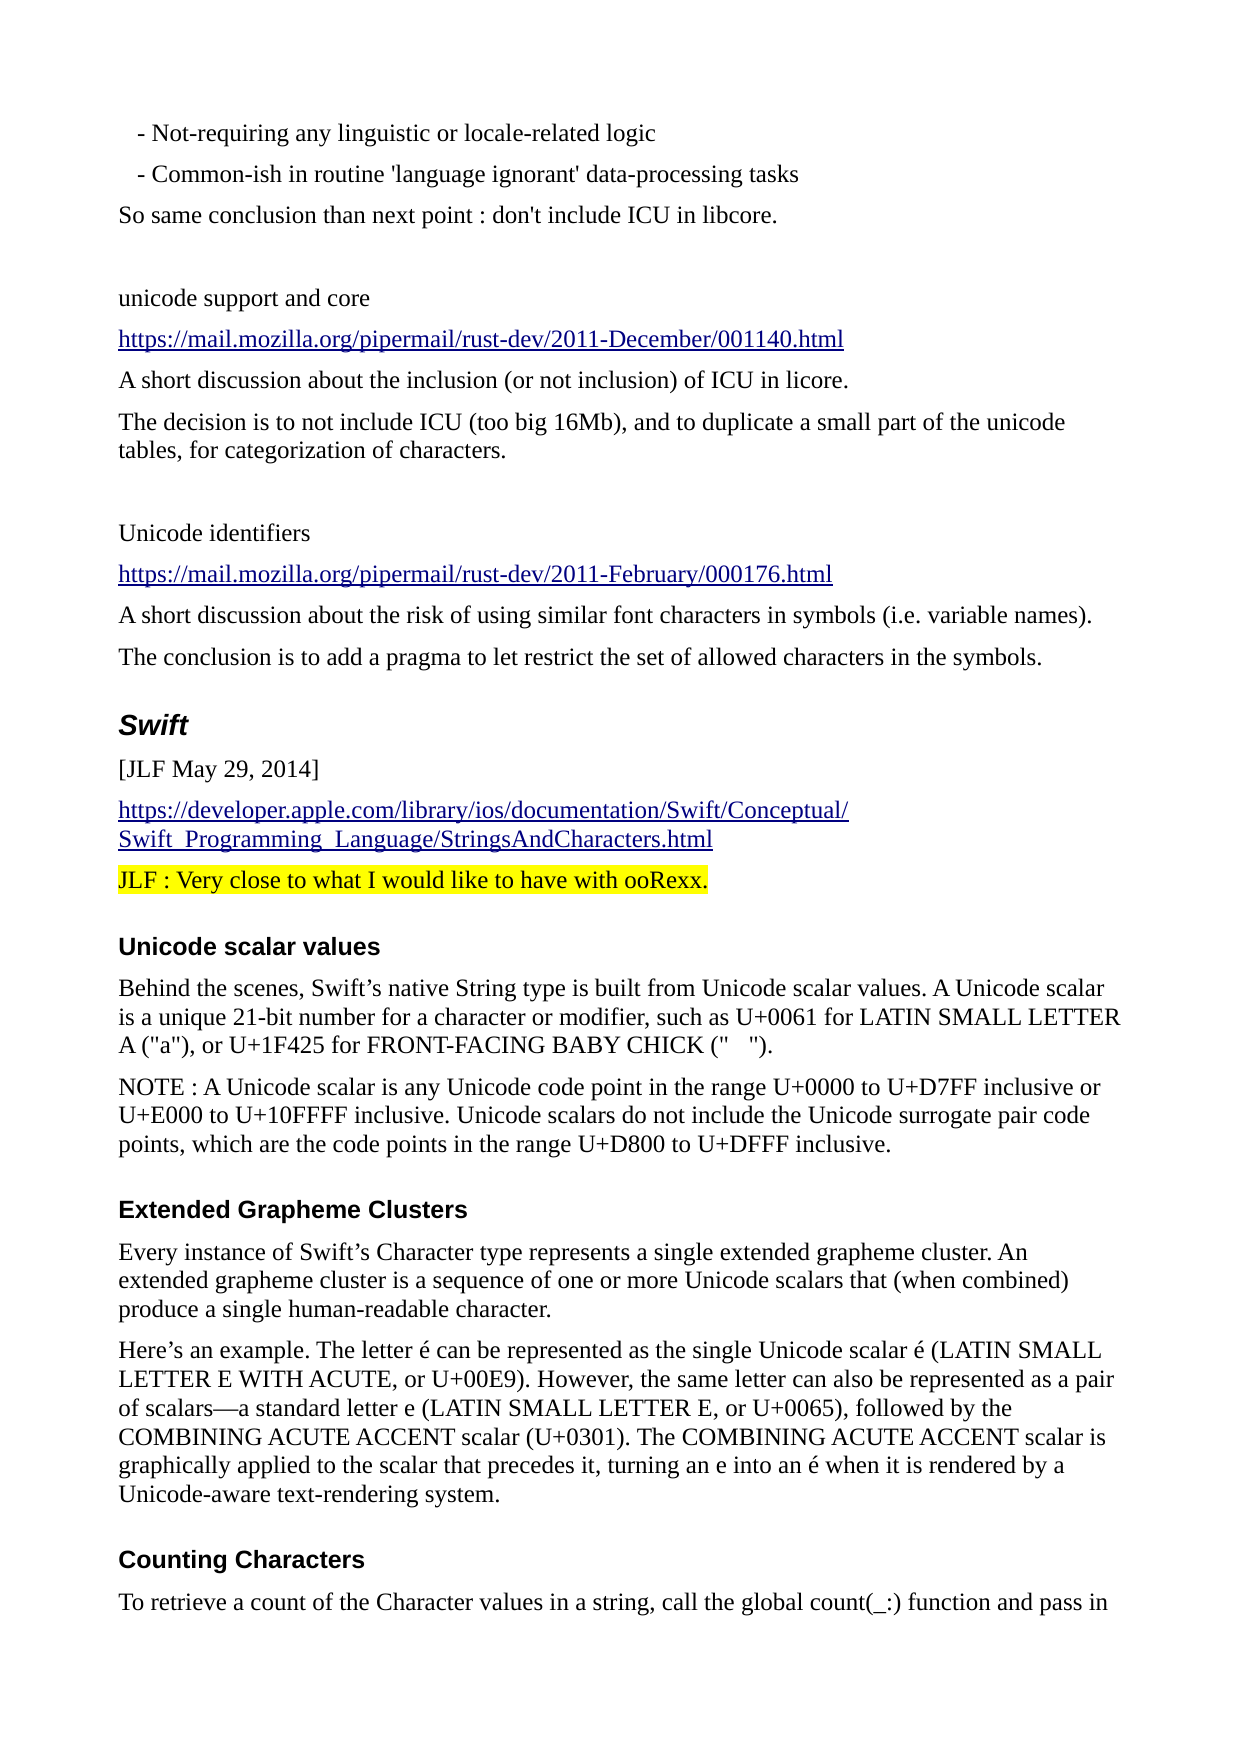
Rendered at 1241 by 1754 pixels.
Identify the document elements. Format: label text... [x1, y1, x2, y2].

subtitle Unicode scalar values [118, 932, 1122, 960]
subtitle Counting Characters [118, 1545, 1122, 1574]
text A short discussion about the risk of using similar font characters in symbols (i.e. variable names). [118, 601, 1122, 629]
text So same conclusion than next point : don't include ICU in libcore. [118, 201, 1122, 229]
text NOTE : A Unicode scalar is any Unicode code point in the range U+0000 to U+D7FF inclusive or U+E000 to U+10FFFF inclusive. Unicode scalars do not include the Unicode surrogate pair code points, which are the code points in the range U+D800 to U+DFFF inclusive. [118, 1072, 1122, 1158]
text To retrieve a count of the Character values in a string, call the global count(_:) function and pass in [118, 1587, 1122, 1615]
text Behind the scenes, Swift’s native String type is built from Unicode scalar values. A Unicode scalar is a unique 21-bit number for a character or modifier, such as U+0061 for LATIN SMALL LETTER A ("a"), or U+1F425 for FRONT-FACING BABY CHICK ("🐥"). [118, 973, 1122, 1059]
text The conclusion is to add a pragma to let restrict the set of allowed characters in the symbols. [118, 642, 1122, 671]
text [JLF May 29, 2014] [118, 754, 1122, 783]
text Here’s an example. The letter é can be represented as the single Unicode scalar é (LATIN SMALL LETTER E WITH ACUTE, or U+00E9). However, the same letter can also be represented as a pair of scalars—a standard letter e (LATIN SMALL LETTER E, or U+0065), followed by the COMBINING ACUTE ACCENT scalar (U+0301). The COMBINING ACUTE ACCENT scalar is graphically applied to the scalar that precedes it, turning an e into an é when it is rendered by a Unicode-aware text-rendering system. [118, 1335, 1122, 1508]
text A short discussion about the inclusion (or not inclusion) of ICU in licore. [118, 366, 1122, 394]
text Unicode identifiers [118, 518, 1122, 547]
text The decision is to not include ICU (too big 16Mb), and to duplicate a small part of the unicode tables, for categorization of characters. [118, 407, 1122, 464]
text - Not-requiring any linguistic or locale-related logic [118, 118, 1122, 147]
text JLF : Very close to what I would like to have with ooRexx. [118, 865, 1122, 894]
subtitle Swift [118, 708, 1122, 742]
text unicode support and core [118, 283, 1122, 312]
text https://mail.mozilla.org/pipermail/rust-dev/2011-February/000176.html [118, 559, 1122, 588]
subtitle Extended Grapheme Clusters [118, 1195, 1122, 1224]
text - Common-ish in routine 'language ignorant' data-processing tasks [118, 159, 1122, 188]
text Every instance of Swift’s Character type represents a single extended grapheme cluster. An extended grapheme cluster is a sequence of one or more Unicode scalars that (when combined) produce a single human-readable character. [118, 1237, 1122, 1323]
text https://mail.mozilla.org/pipermail/rust-dev/2011-December/001140.html [118, 324, 1122, 353]
text https://developer.apple.com/library/ios/documentation/Swift/Conceptual/Swift_Programming_Language/StringsAndCharacters.html [118, 795, 1122, 853]
